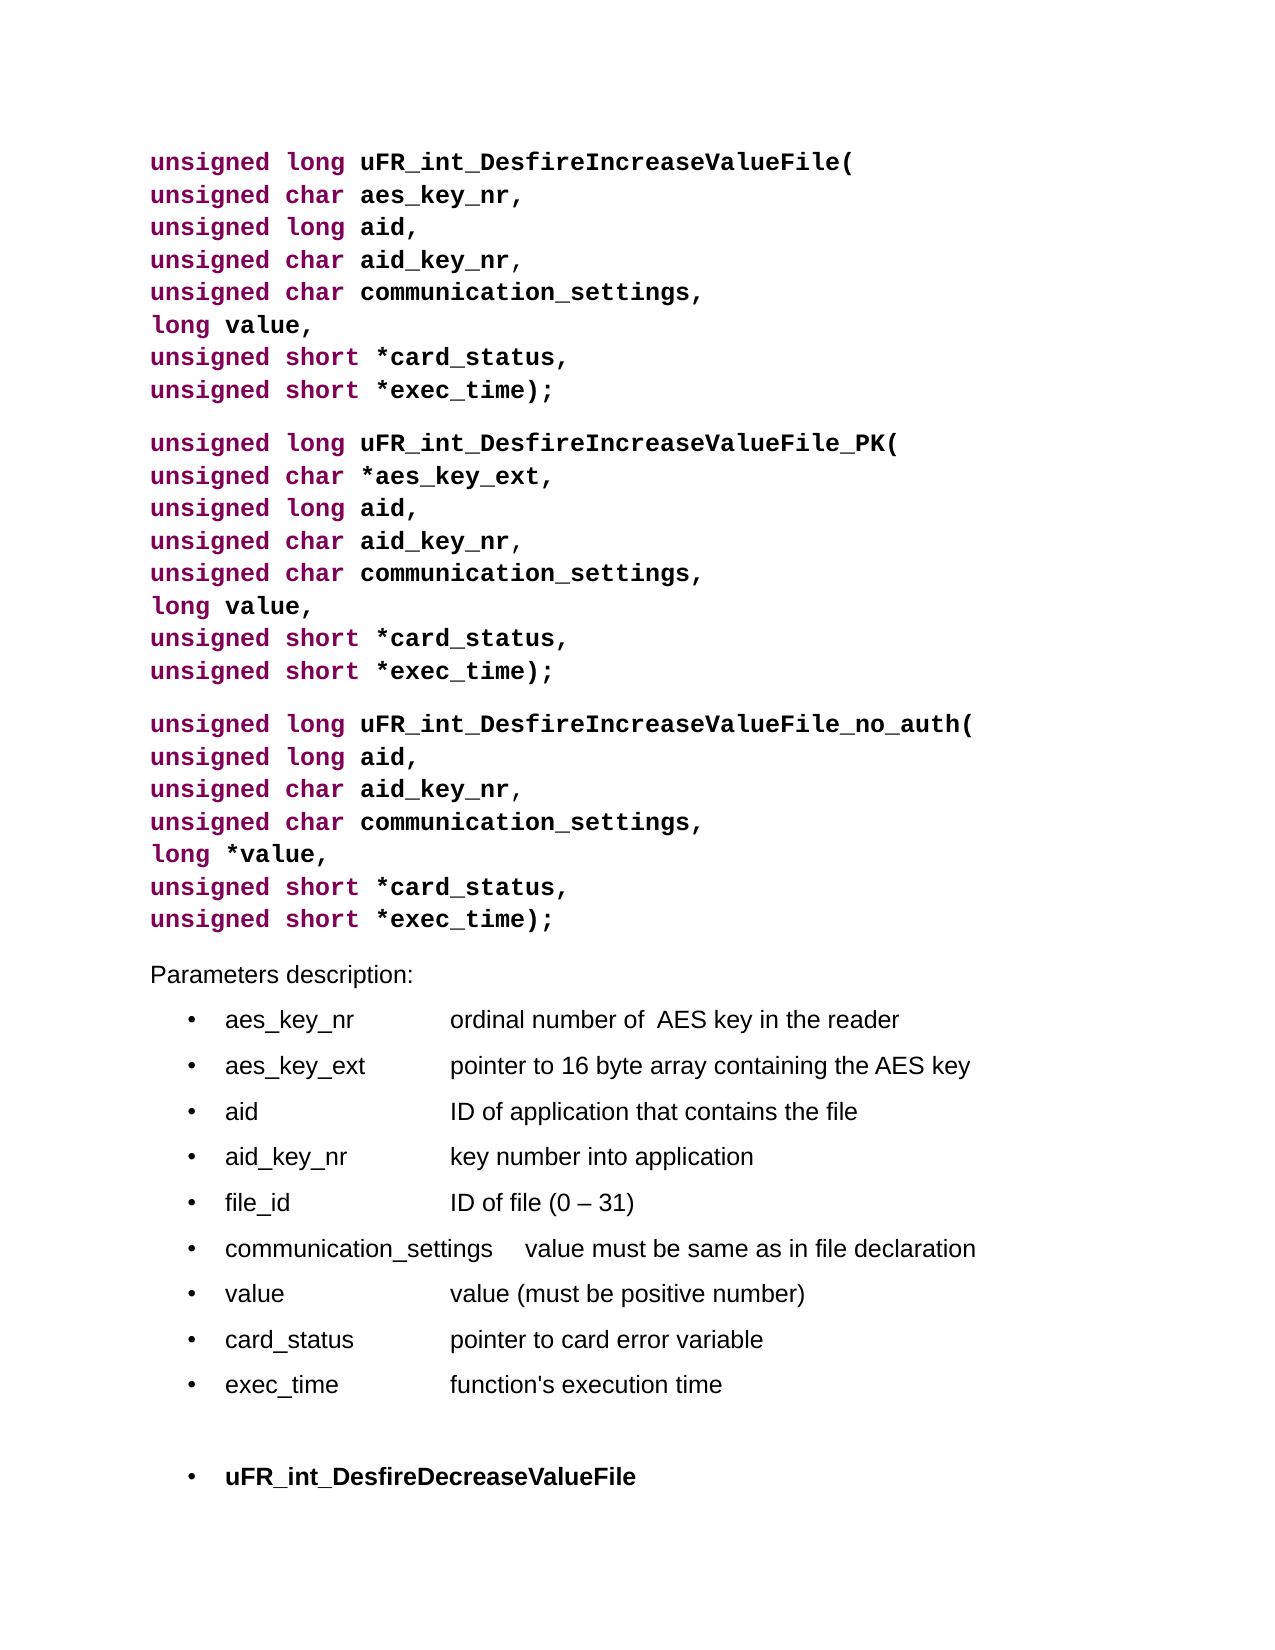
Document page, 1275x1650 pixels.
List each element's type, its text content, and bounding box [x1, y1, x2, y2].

list card_status pointer to card error variable [187, 1325, 1125, 1354]
list aid_key_nr key number into application [187, 1142, 1125, 1171]
list aid ID of application that contains the file [187, 1097, 1125, 1126]
list exec_time function's execution time [187, 1371, 1125, 1399]
list uFR_int_DesfireDecreaseValueFile [187, 1462, 1125, 1491]
text unsigned long uFR_int_DesfireIncreaseValueFile( unsigned char aes_key_nr, unsigned long aid, unsigned char aid_key_nr, unsigned char communication_settings, long value, unsigned short *card_status, unsigned short *exec_time); [150, 150, 1125, 406]
list value value (must be positive number) [187, 1279, 1125, 1308]
list file_id ID of file (0 – 31) [187, 1188, 1125, 1217]
text unsigned long uFR_int_DesfireIncreaseValueFile_no_auth( unsigned long aid, unsigned char aid_key_nr, unsigned char communication_settings, long *value, unsigned short *card_status, unsigned short *exec_time); [150, 712, 1125, 935]
text unsigned long uFR_int_DesfireIncreaseValueFile_PK( unsigned char *aes_key_ext, unsigned long aid, unsigned char aid_key_nr, unsigned char communication_settings, long value, unsigned short *card_status, unsigned short *exec_time); [150, 431, 1125, 687]
list aes_key_nr ordinal number of AES key in the reader [187, 1006, 1125, 1034]
list aes_key_ext pointer to 16 byte array containing the AES key [187, 1051, 1125, 1080]
text Parameters description: [150, 960, 1125, 989]
list communication_settings value must be same as in file declaration [187, 1234, 1125, 1262]
